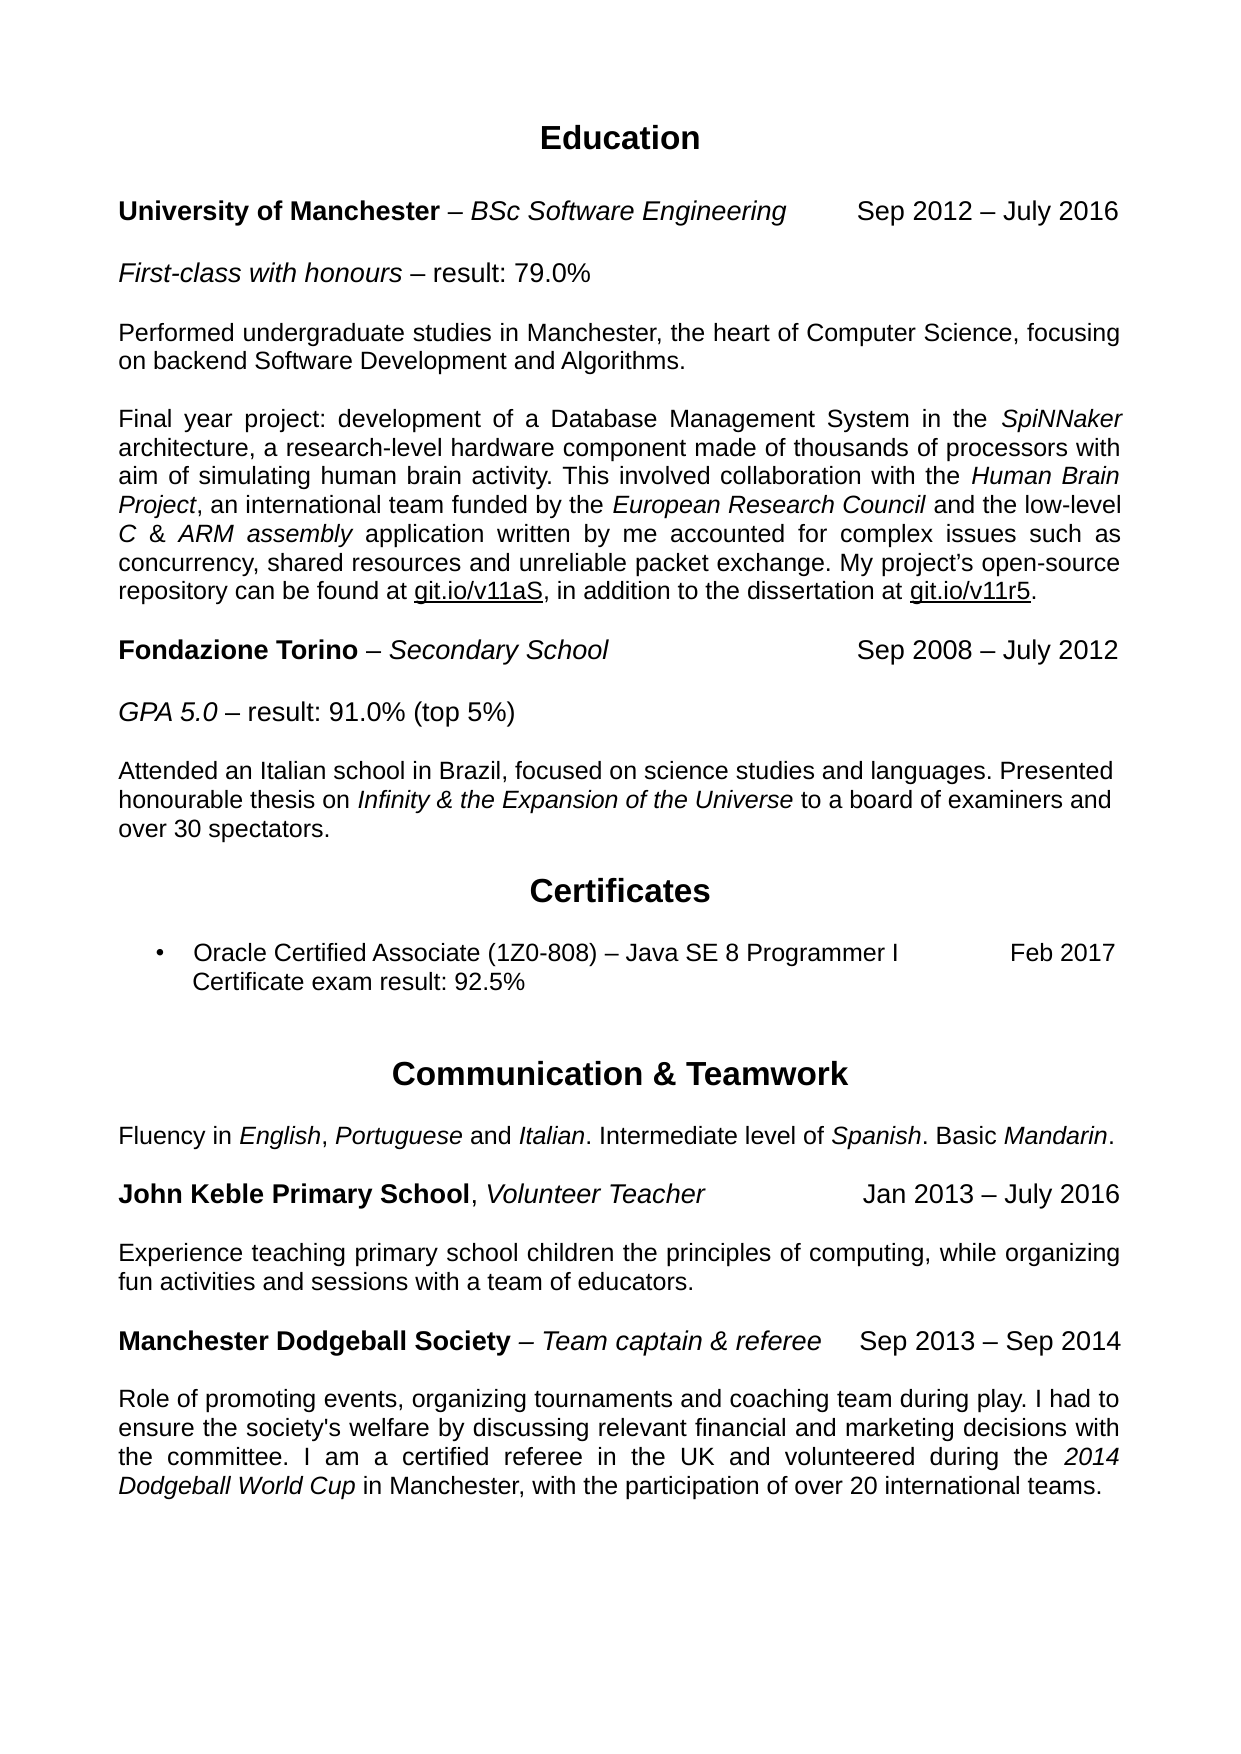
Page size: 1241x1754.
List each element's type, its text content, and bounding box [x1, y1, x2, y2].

text Communication & Teamwork [118, 1053, 1122, 1092]
text Attended an Italian school in Brazil, focused on science studies and languages. Presented honourable thesis on Infinity & the Expansion of the Universe to a board of examiners and over 30 spectators. [118, 756, 1122, 842]
text Certificate exam result: 92.5% [118, 967, 1122, 996]
text Experience teaching primary school children the principles of computing, while organizing fun activities and sessions with a team of educators. [118, 1238, 1122, 1296]
text Performed undergraduate studies in Manchester, the heart of Computer Science, focusing on backend Software Development and Algorithms. [118, 317, 1122, 375]
text Certificates [118, 871, 1122, 910]
text Fluency in English, Portuguese and Italian. Intermediate level of Spanish. Basic Mandarin. [118, 1121, 1122, 1149]
text Manchester Dodgeball Society – Team captain & referee Sep 2013 – Sep 2014 [118, 1324, 1122, 1356]
text First-class with honours – result: 79.0% [118, 257, 1122, 289]
text Education [118, 118, 1122, 157]
text John Keble Primary School, Volunteer Teacher Jan 2013 – July 2016 [118, 1178, 1122, 1209]
text Role of promoting events, organizing tournaments and coaching team during play. I had to ensure the society's welfare by discussing relevant financial and marketing decisions with the committee. I am a certified referee in the UK and volunteered during the 2014 Dodgeball World Cup in Manchester, with the participation of over 20 international teams. [118, 1384, 1122, 1499]
text University of Manchester – BSc Software Engineering Sep 2012 – July 2016 [118, 195, 1122, 226]
list Oracle Certified Associate (1Z0-808) – Java SE 8 Programmer I Feb 2017 [156, 938, 1122, 967]
text Fondazione Torino – Secondary School Sep 2008 – July 2012 [118, 634, 1122, 665]
text GPA 5.0 – result: 91.0% (top 5%) [118, 696, 1122, 727]
text Final year project: development of a Database Management System in the SpiNNaker architecture, a research-level hardware component made of thousands of processors with aim of simulating human brain activity. This involved collaboration with the Human Brain Project, an international team funded by the European Research Council and the low-level C & ARM assembly application written by me accounted for complex issues such as concurrency, shared resources and unreliable packet exchange. My project’s open-source repository can be found at git.io/v11aS, in addition to the dissertation at git.io/v11r5. [118, 404, 1122, 605]
